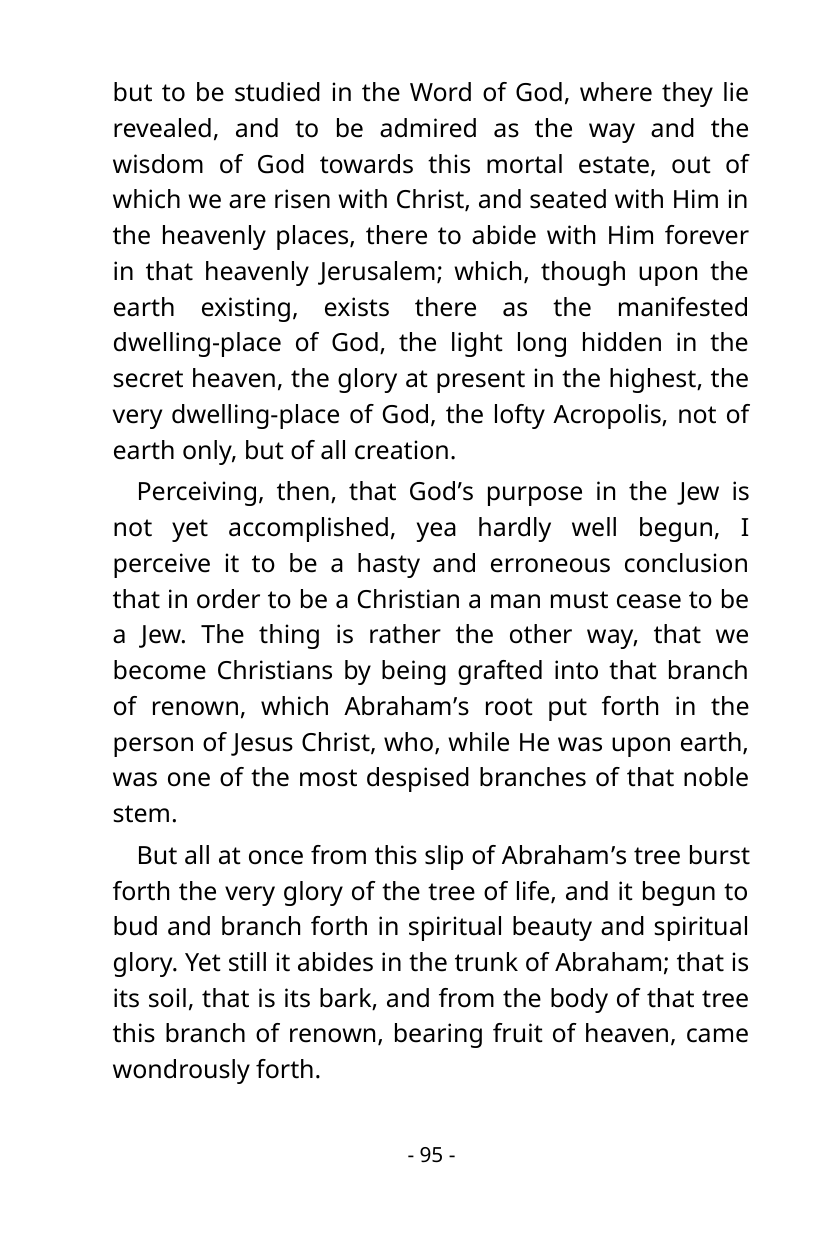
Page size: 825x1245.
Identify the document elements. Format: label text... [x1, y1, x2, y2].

text Perceiving, then, that God’s purpose in the Jew is not yet accomplished, yea hardly well begun, I perceive it to be a hasty and erroneous conclusion that in order to be a Christian a man must cease to be a Jew. The thing is rather the other way, that we become Christians by being grafted into that branch of renown, which Abraham’s root put forth in the person of Jesus Christ, who, while He was upon earth, was one of the most despised branches of that noble stem. [112, 474, 750, 830]
text but to be studied in the Word of God, where they lie revealed, and to be admired as the way and the wisdom of God towards this mortal estate, out of which we are risen with Christ, and seated with Him in the heavenly places, there to abide with Him forever in that heavenly Jerusalem; which, though upon the earth existing, exists there as the manifested dwelling-place of God, the light long hidden in the secret heaven, the glory at present in the highest, the very dwelling-place of God, the lofty Acropolis, not of earth only, but of all creation. [112, 75, 750, 466]
text But all at once from this slip of Abraham’s tree burst forth the very glory of the tree of life, and it begun to bud and branch forth in spiritual beauty and spiritual glory. Yet still it abides in the trunk of Abraham; that is its soil, that is its bark, and from the body of that tree this branch of renown, bearing fruit of heaven, came wondrously forth. [112, 837, 750, 1086]
